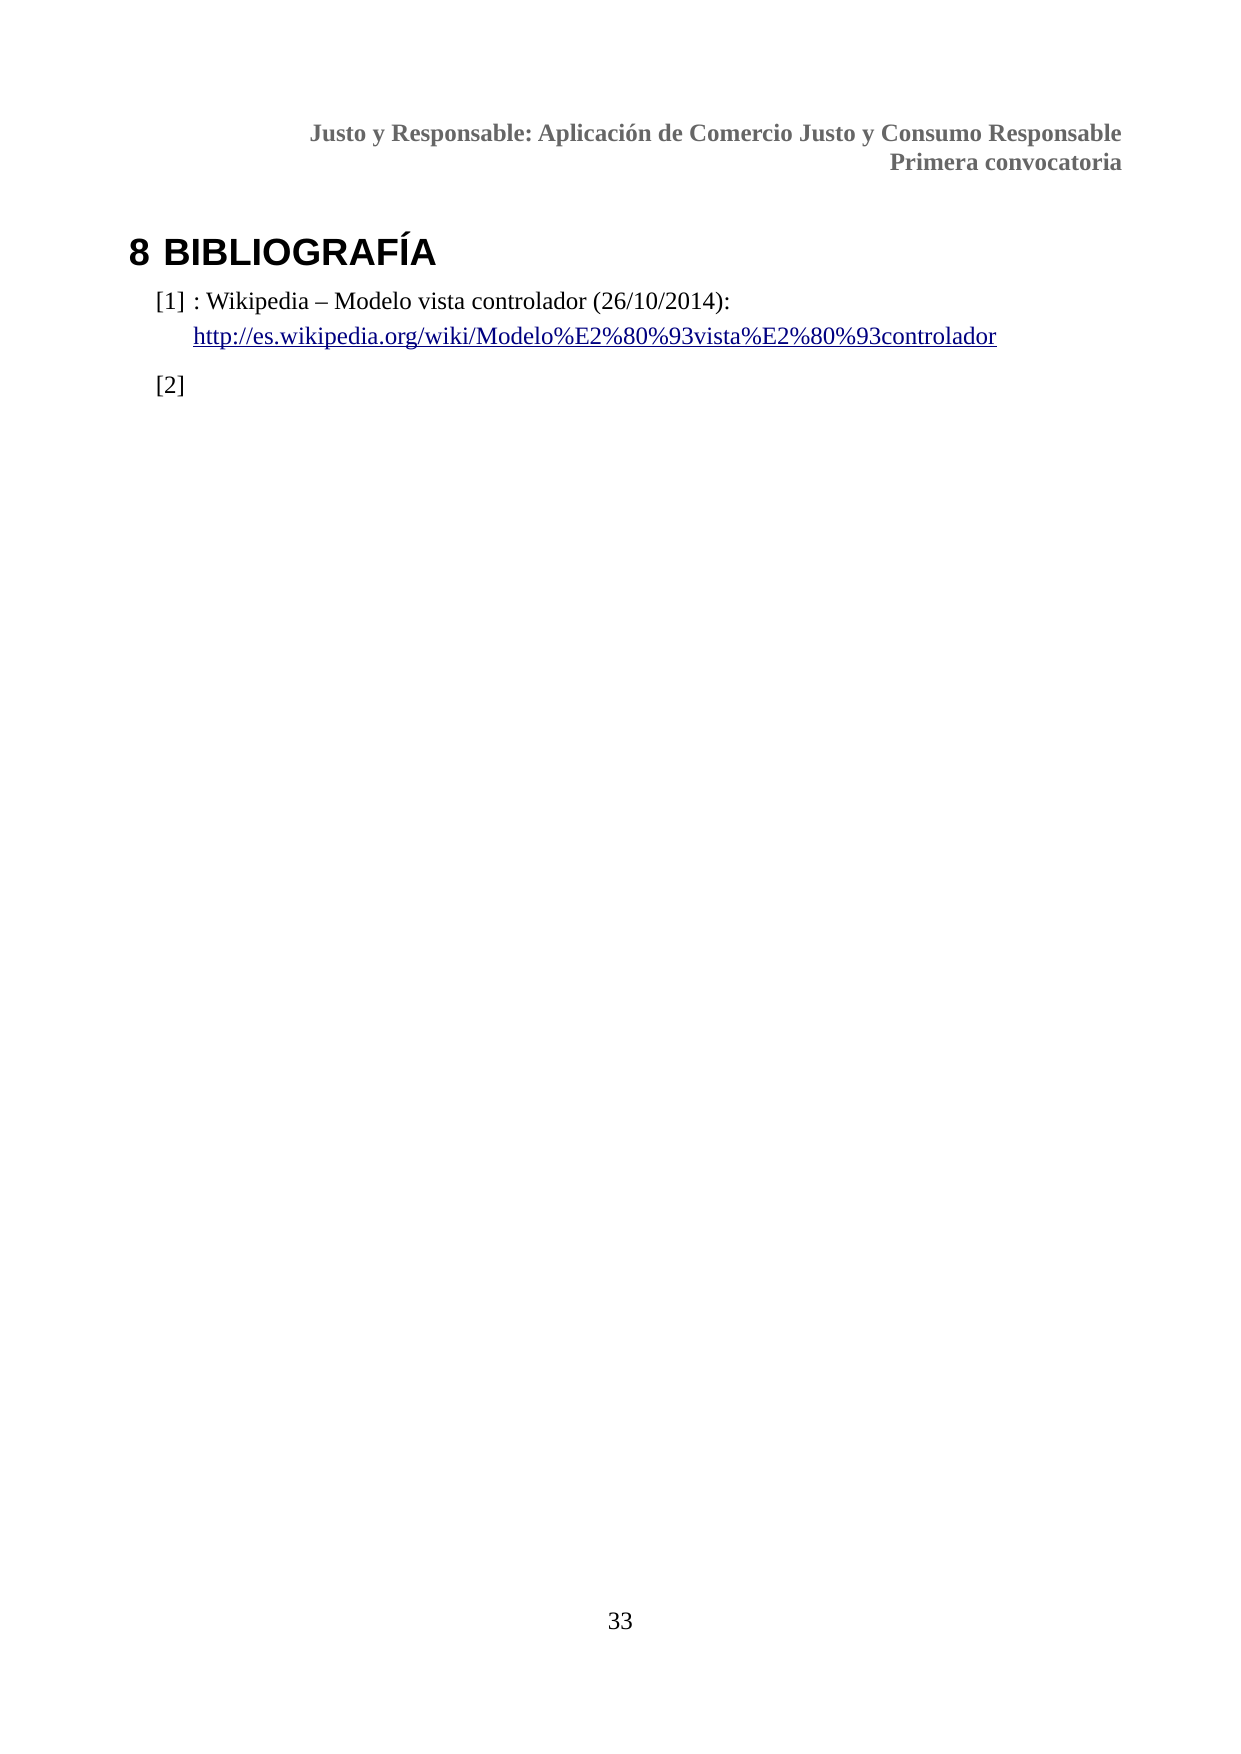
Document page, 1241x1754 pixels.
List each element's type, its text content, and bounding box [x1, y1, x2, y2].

list : Wikipedia – Modelo vista controlador (26/10/2014): http://es.wikipedia.org/wiki/Modelo%E2%80%93vista%E2%80%93controlador [156, 286, 1122, 349]
subtitle BIBLIOGRAFÍA [118, 230, 1122, 274]
